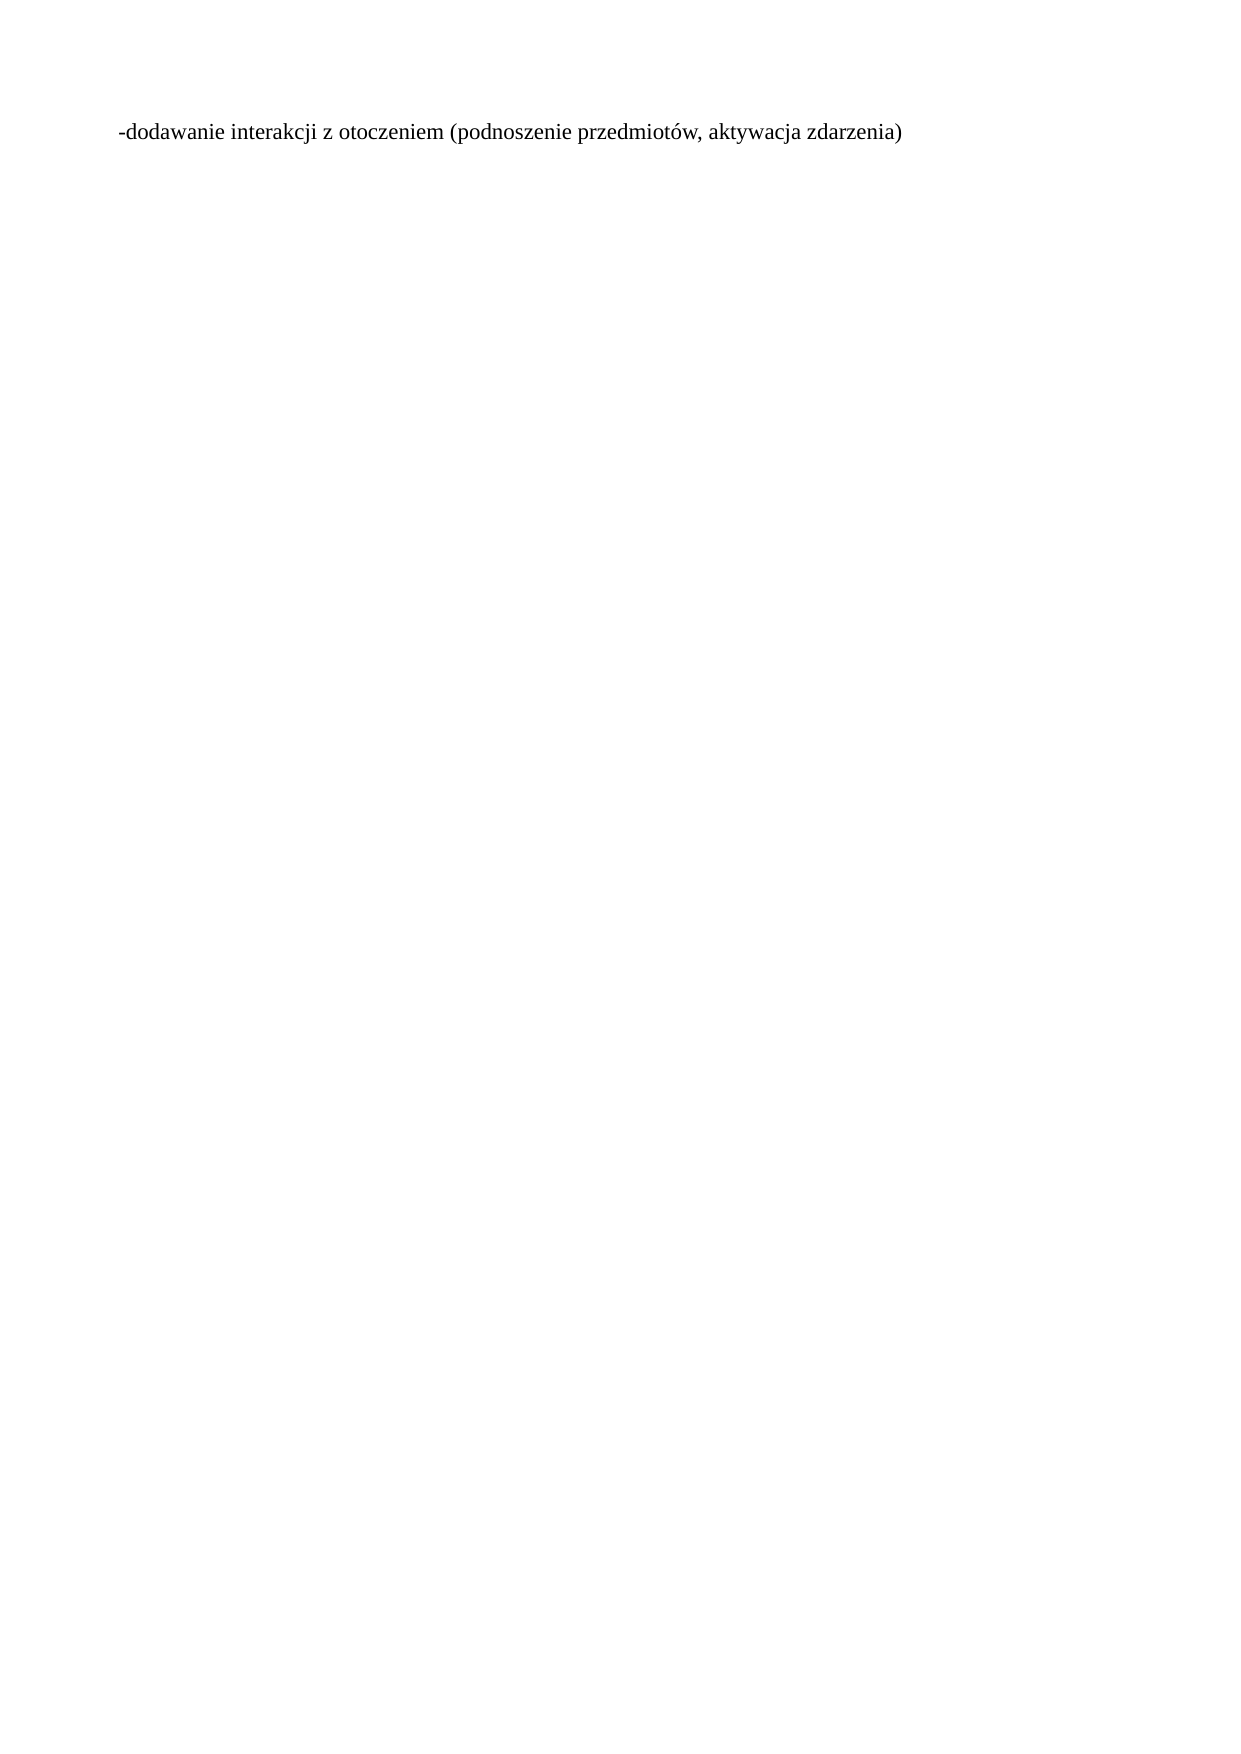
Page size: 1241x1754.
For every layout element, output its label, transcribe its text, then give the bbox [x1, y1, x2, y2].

text -dodawanie interakcji z otoczeniem (podnoszenie przedmiotów, aktywacja zdarzenia) [118, 118, 1122, 180]
